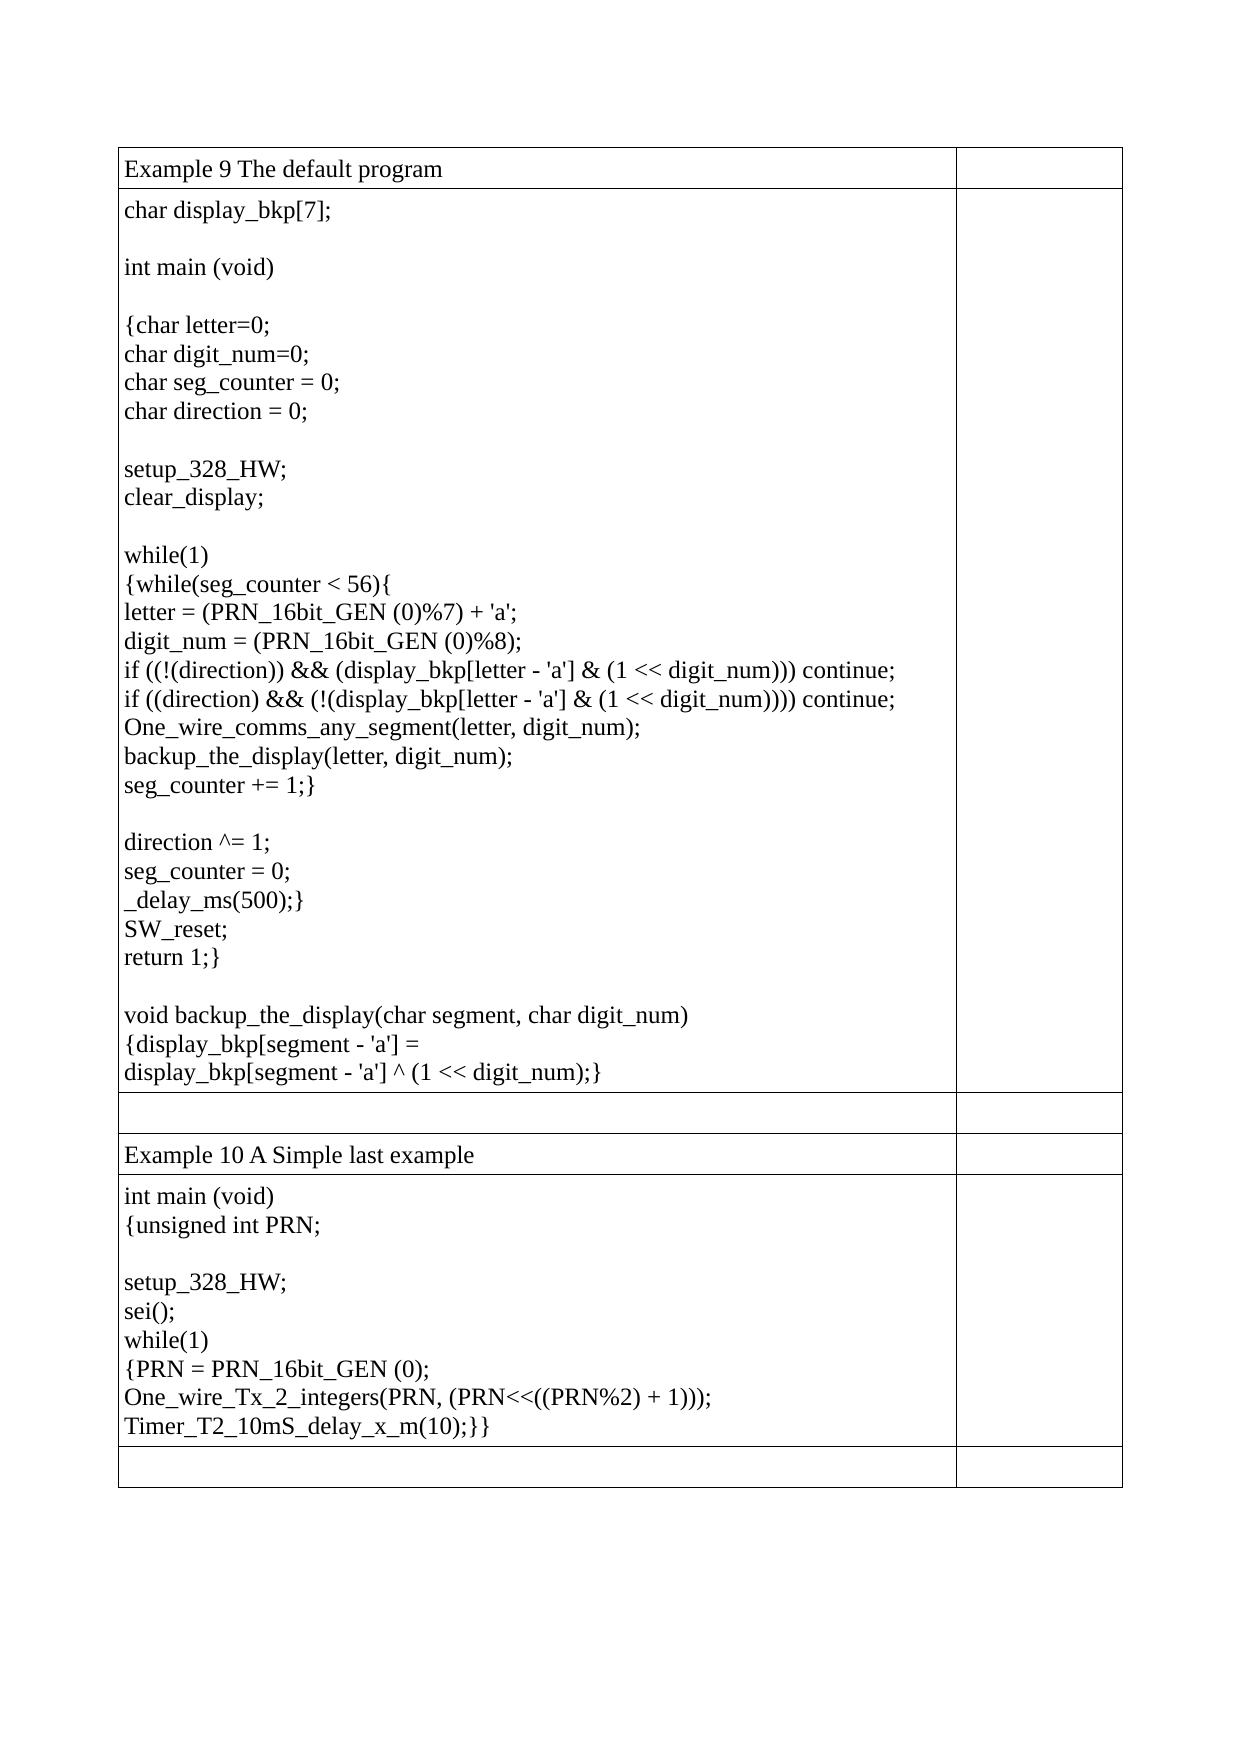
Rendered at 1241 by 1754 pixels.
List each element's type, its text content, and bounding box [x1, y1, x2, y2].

table_cell [957, 1175, 1122, 1446]
table_cell [957, 1134, 1122, 1174]
table_cell [957, 1447, 1122, 1487]
table_cell [119, 1093, 956, 1133]
table_cell [957, 1093, 1122, 1133]
table_cell Example 10 A Simple last example [119, 1134, 956, 1174]
table_cell [957, 189, 1122, 1092]
table_cell char display_bkp[7]; int main (void) {char letter=0; char digit_num=0; char seg_counter = 0; char direction = 0; setup_328_HW; clear_display; while(1) {while(seg_counter < 56){ letter = (PRN_16bit_GEN (0)%7) + 'a'; digit_num = (PRN_16bit_GEN (0)%8); if ((!(direction)) && (display_bkp[letter - 'a'] & (1 << digit_num))) continue; if ((direction) && (!(display_bkp[letter - 'a'] & (1 << digit_num)))) continue; One_wire_comms_any_segment(letter, digit_num); backup_the_display(letter, digit_num); seg_counter += 1;} direction ^= 1; seg_counter = 0; _delay_ms(500);} SW_reset; return 1;} void backup_the_display(char segment, char digit_num) {display_bkp[segment - 'a'] = display_bkp[segment - 'a'] ^ (1 << digit_num);} [119, 189, 956, 1092]
table_header Example 9 The default program [119, 148, 956, 188]
table_cell int main (void) {unsigned int PRN; setup_328_HW; sei(); while(1) {PRN = PRN_16bit_GEN (0); One_wire_Tx_2_integers(PRN, (PRN<<((PRN%2) + 1))); Timer_T2_10mS_delay_x_m(10);}} [119, 1175, 956, 1446]
table_header [957, 148, 1122, 188]
table_cell [119, 1447, 956, 1487]
